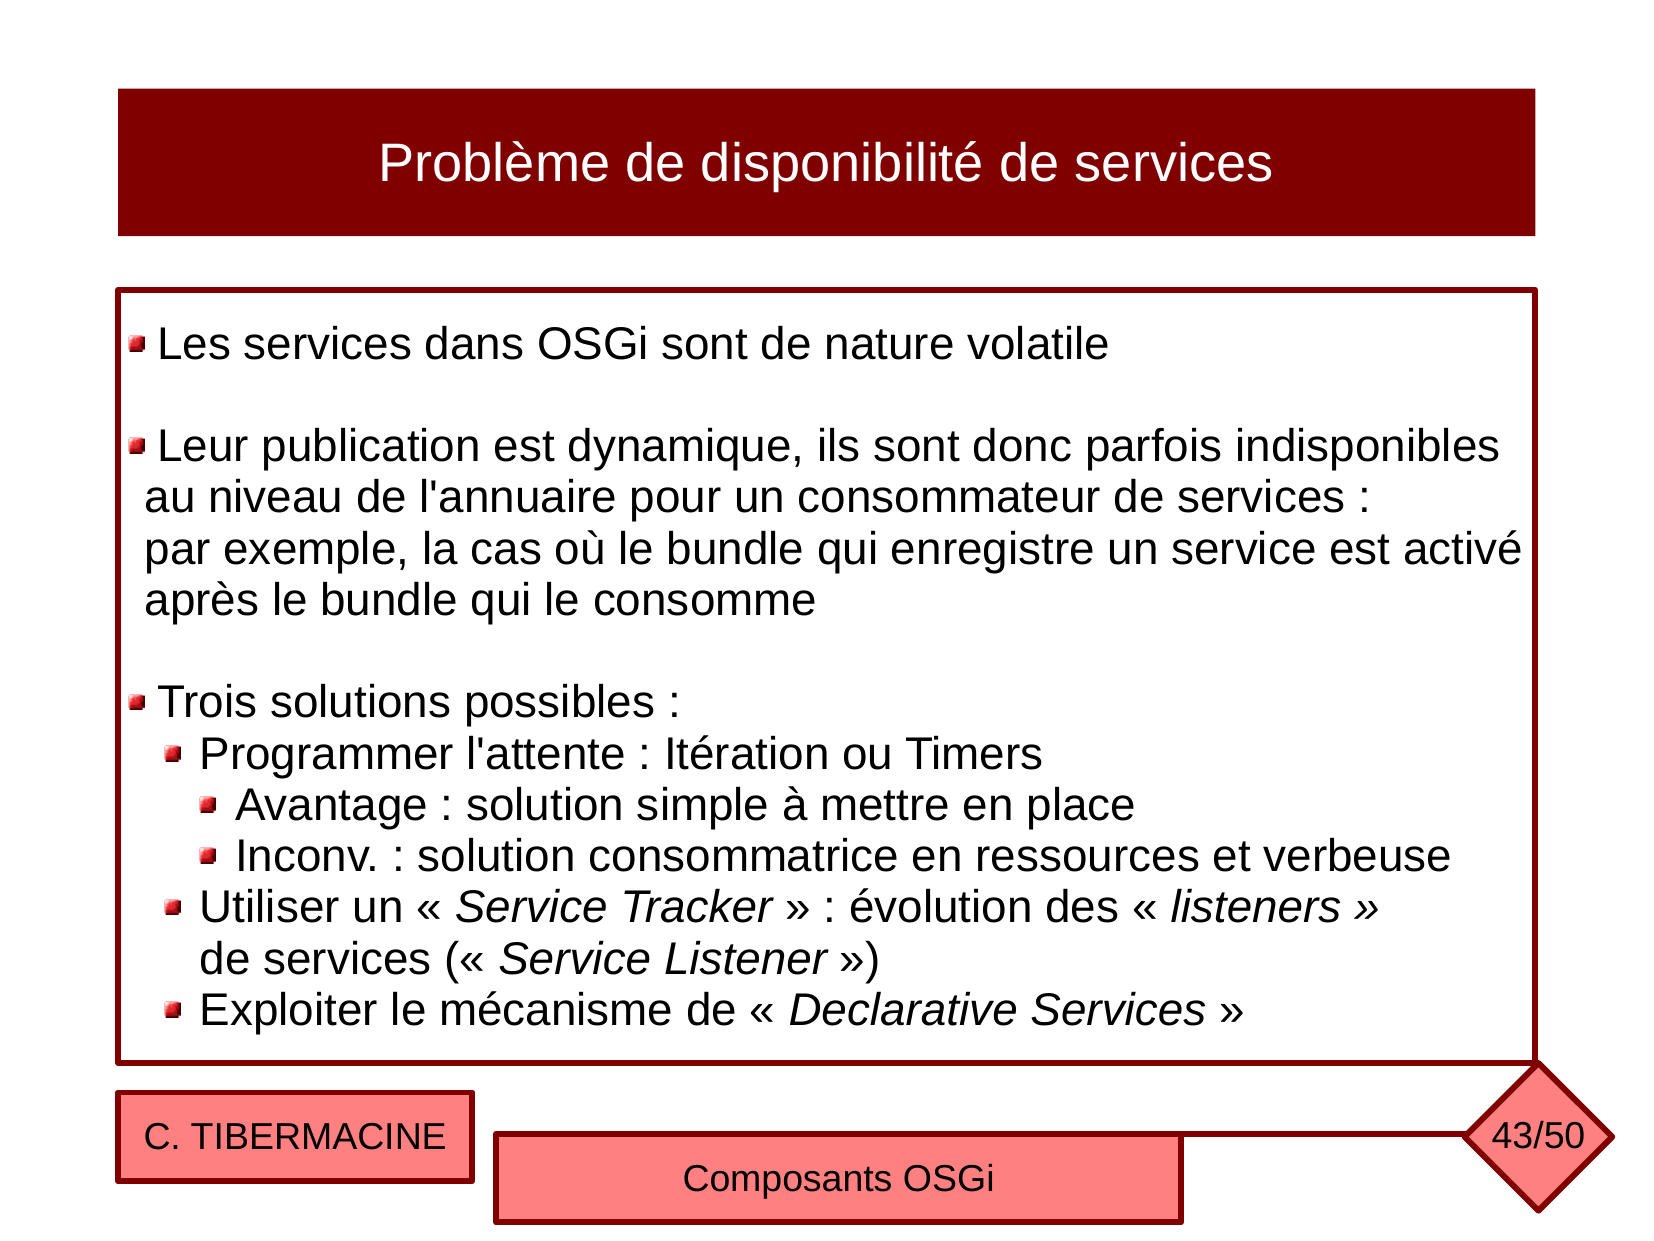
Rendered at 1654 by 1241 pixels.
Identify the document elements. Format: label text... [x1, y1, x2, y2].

picture [199, 796, 216, 813]
text_box Composants OSGi [496, 1133, 1182, 1223]
picture [164, 1001, 181, 1018]
picture [164, 899, 181, 915]
picture [164, 745, 181, 762]
picture [128, 694, 145, 710]
picture [128, 437, 145, 454]
text_box [1601, 1125, 1613, 1149]
text_box <number>/50 [1476, 1106, 1601, 1206]
text_box C. TIBERMACINE [118, 1092, 473, 1182]
text_box Problème de disponibilité de services [118, 88, 1536, 237]
text_box [1495, 1062, 1582, 1106]
picture [199, 847, 216, 864]
picture [128, 335, 145, 352]
text_box [1464, 1125, 1476, 1149]
text_box Les services dans OSGi sont de nature volatile Leur publication est dynamique, ils sont donc parfois indisponibles au niveau de l'annuaire pour un consommateur de services : par exemple, la cas où le bundle qui enregistre un service est activé après le bundle qui le consomme Trois solutions possibles : Programmer l'attente : Itération ou Timers Avantage : solution simple à mettre en place Inconv. : solution consommatrice en ressources et verbeuse Utiliser un « Service Tracker » : évolution des « listeners » de services (« Service Listener ») Exploiter le mécanisme de « Declarative Services » [118, 289, 1536, 1063]
text_box [1533, 1206, 1544, 1211]
